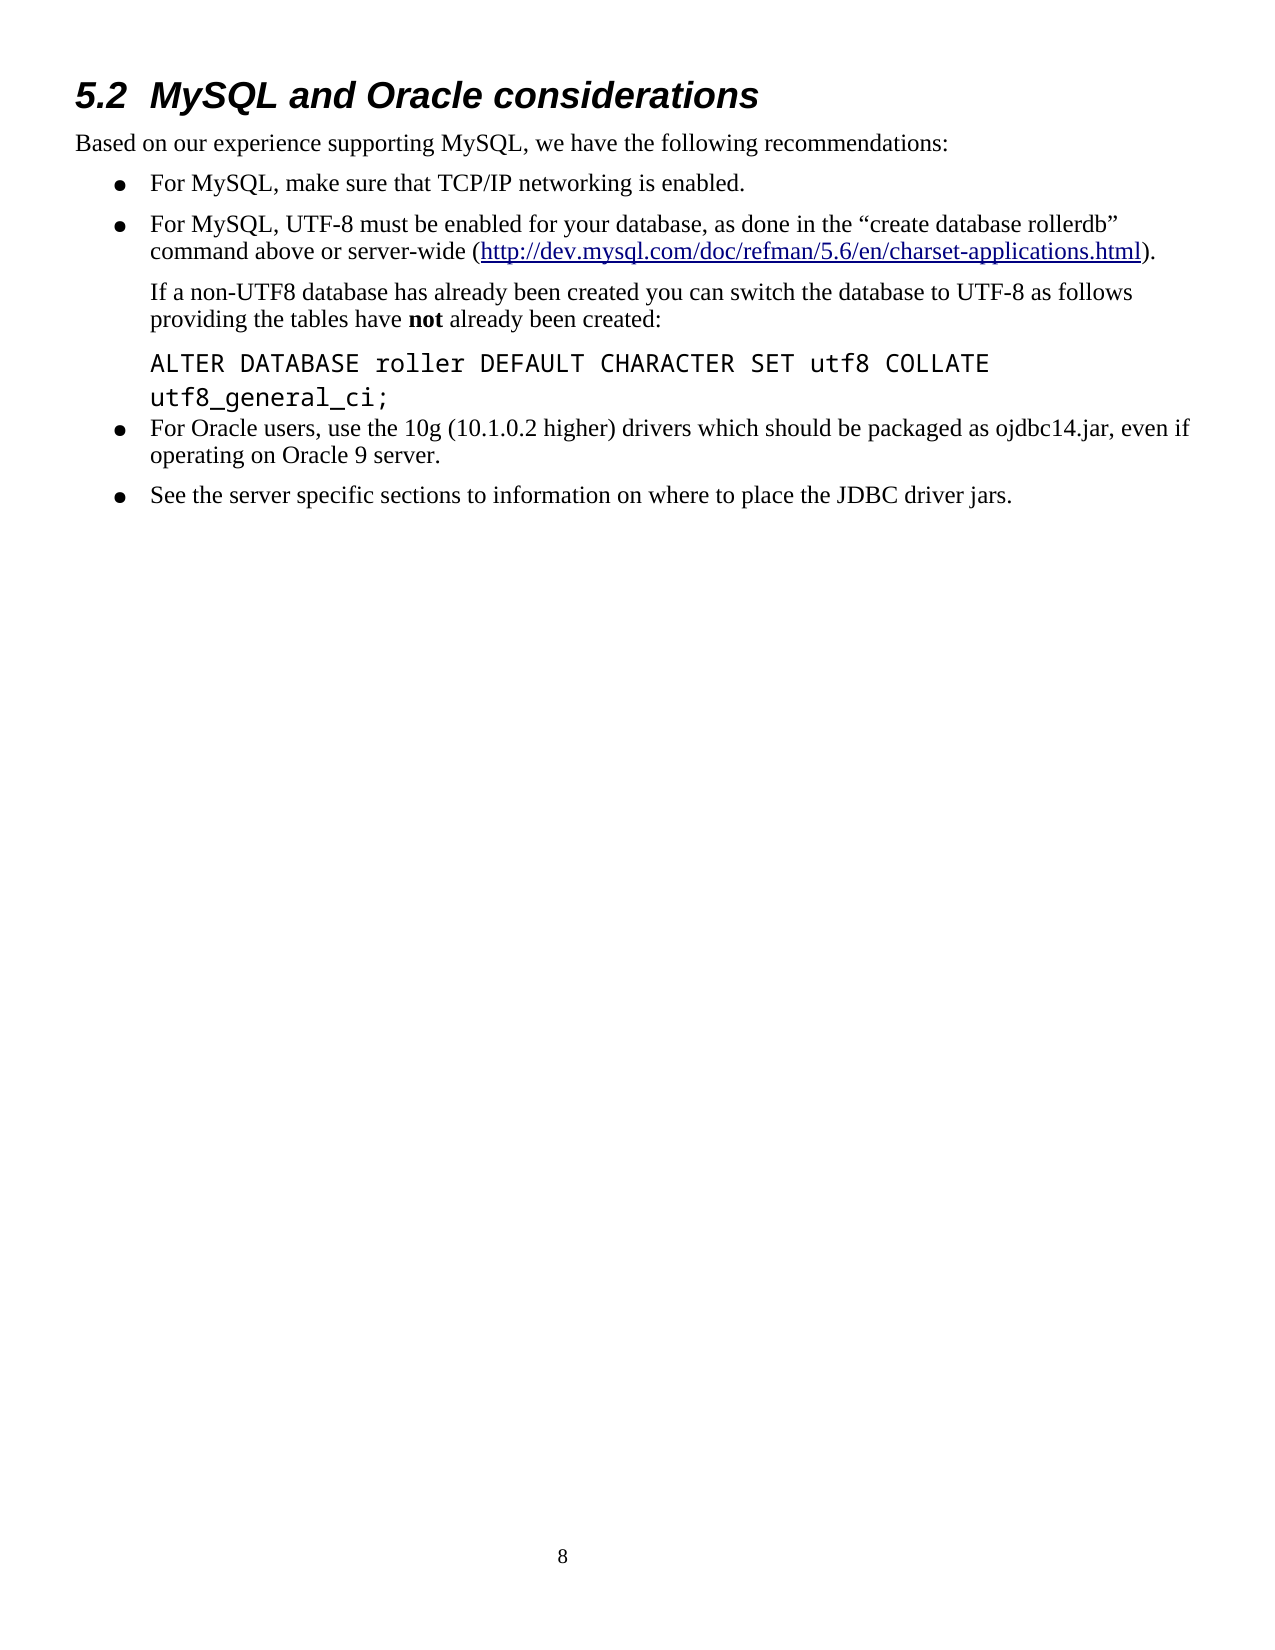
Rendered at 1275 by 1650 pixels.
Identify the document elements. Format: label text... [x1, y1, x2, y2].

list For MySQL, UTF-8 must be enabled for your database, as done in the “create database rollerdb” command above or server-wide (http://dev.mysql.com/doc/refman/5.6/en/charset-applications.html). [112, 210, 1200, 265]
subtitle MySQL and Oracle considerations [75, 75, 1200, 117]
list For MySQL, make sure that TCP/IP networking is enabled. [112, 169, 1200, 197]
list ALTER DATABASE roller DEFAULT CHARACTER SET utf8 COLLATE utf8_general_ci; [112, 346, 1200, 414]
list For Oracle users, use the 10g (10.1.0.2 higher) drivers which should be packaged as ojdbc14.jar, even if operating on Oracle 9 server. [112, 414, 1200, 469]
text Based on our experience supporting MySQL, we have the following recommendations: [75, 129, 1200, 157]
list See the server specific sections to information on where to place the JDBC driver jars. [112, 482, 1200, 509]
list If a non-UTF8 database has already been created you can switch the database to UTF-8 as follows providing the tables have not already been created: [112, 278, 1200, 333]
